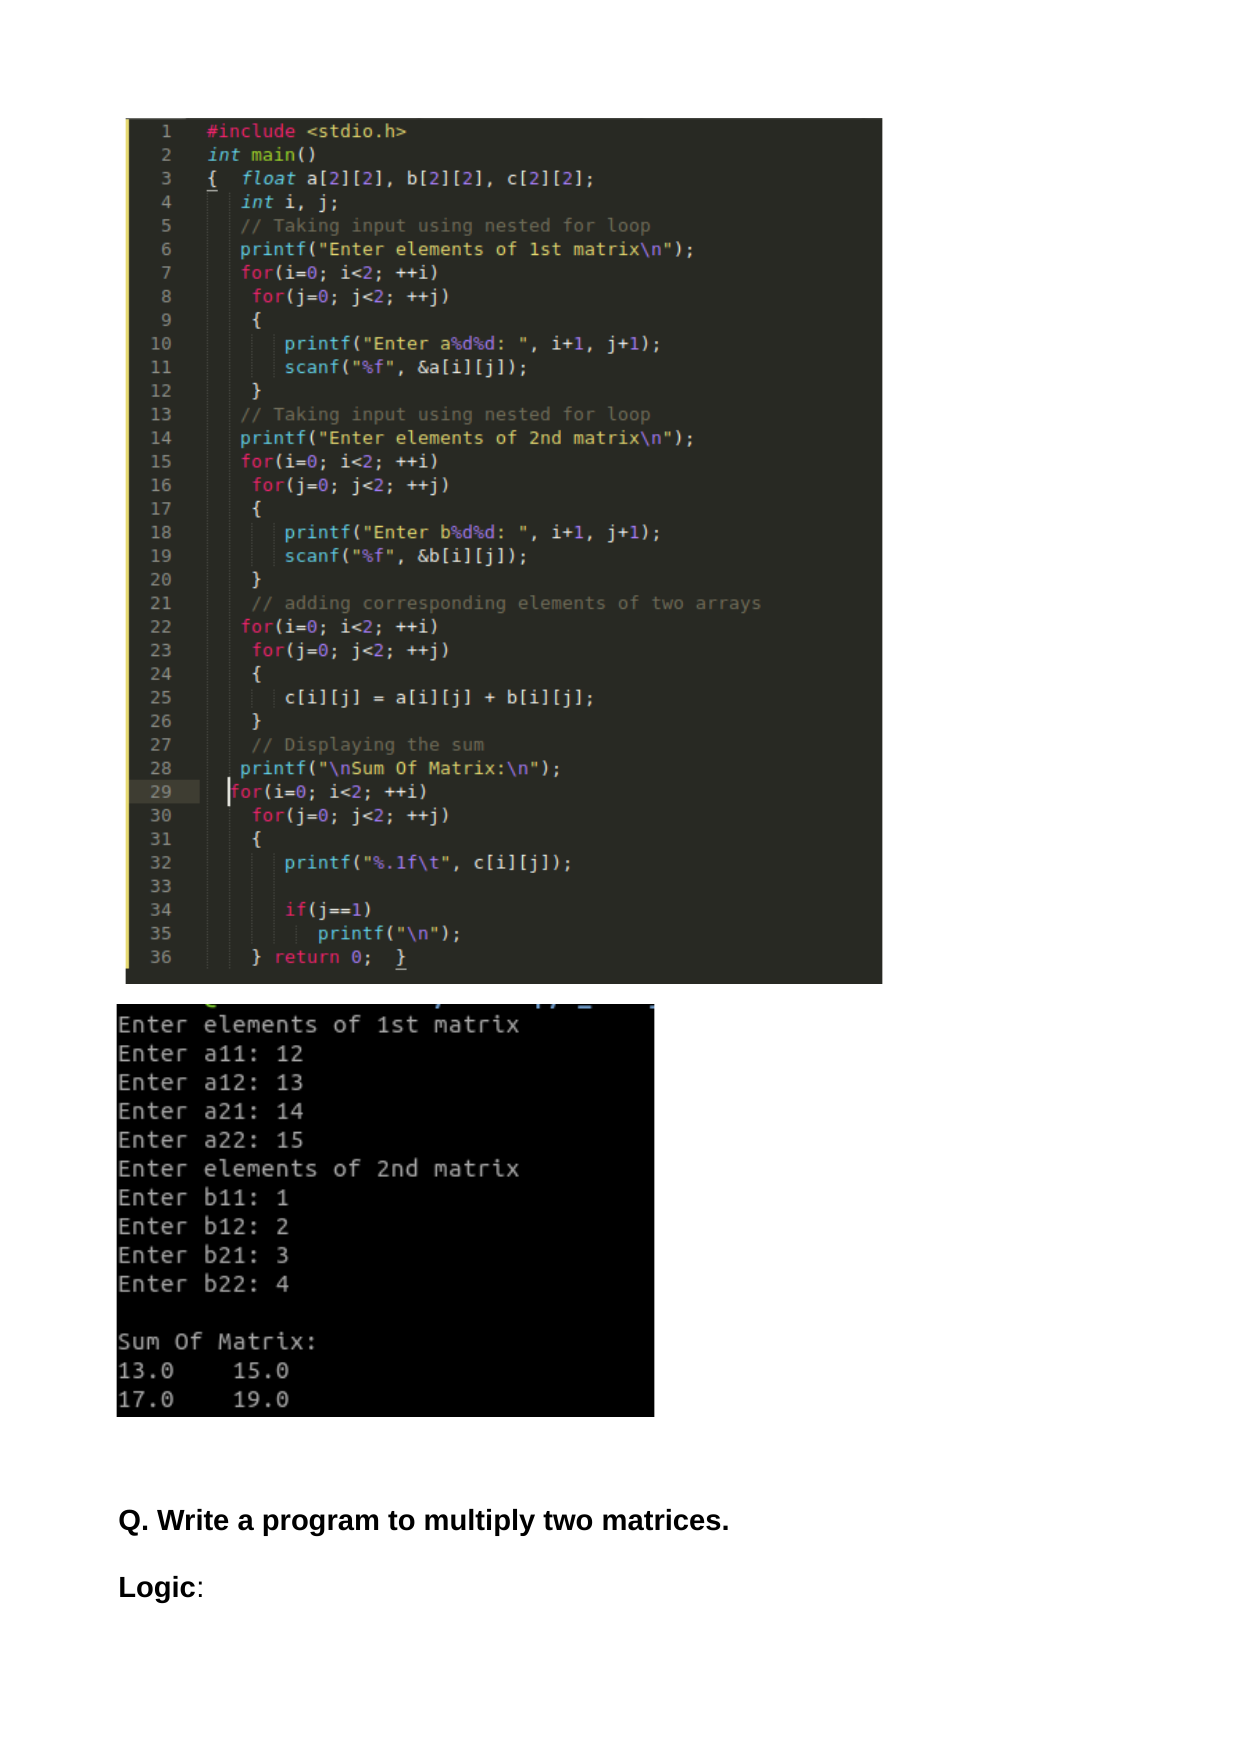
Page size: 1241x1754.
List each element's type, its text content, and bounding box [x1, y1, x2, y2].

text Logic: [118, 1570, 1122, 1603]
text Q. Write a program to multiply two matrices. [118, 1503, 1122, 1536]
